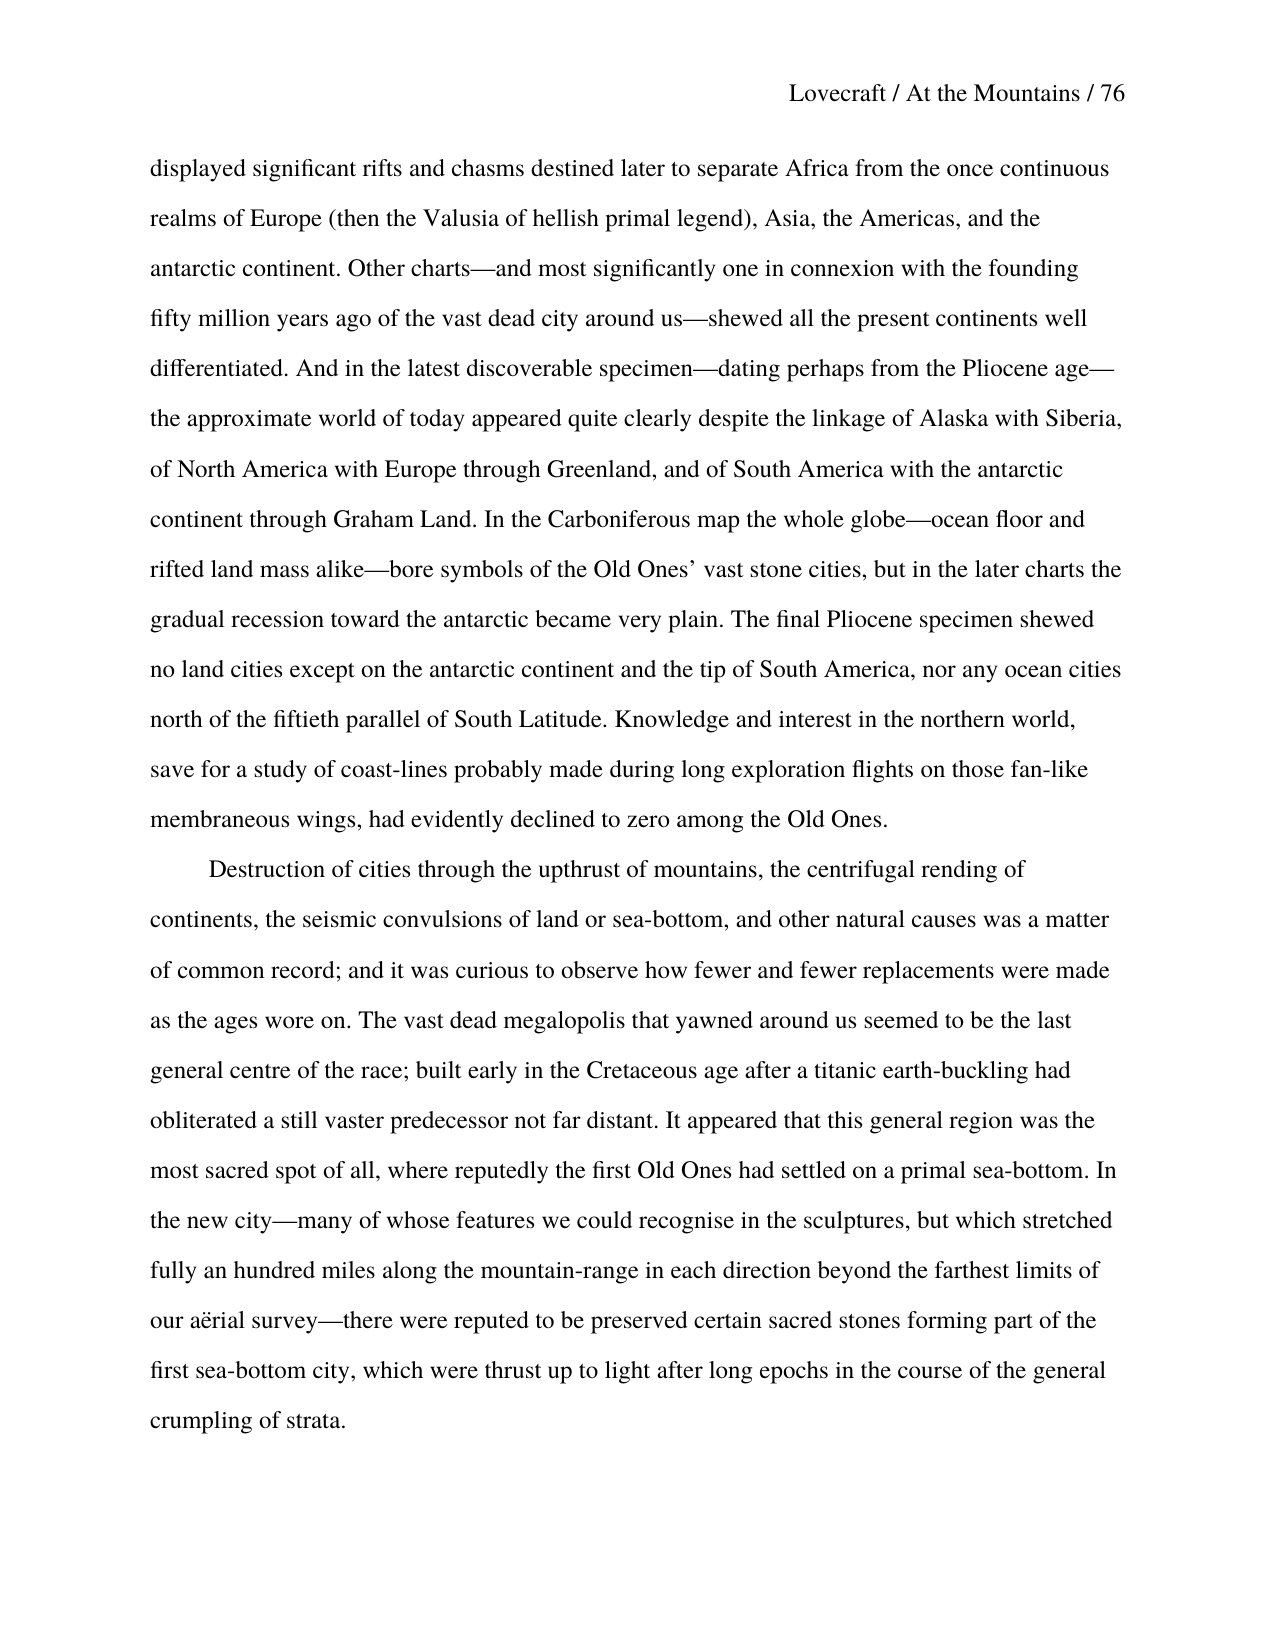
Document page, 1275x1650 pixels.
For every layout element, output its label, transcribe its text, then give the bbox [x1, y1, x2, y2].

text Destruction of cities through the upthrust of mountains, the centrifugal rending of continents, the seismic convulsions of land or sea-bottom, and other natural causes was a matter of common record; and it was curious to observe how fewer and fewer replacements were made as the ages wore on. The vast dead megalopolis that yawned around us seemed to be the last general centre of the race; built early in the Cretaceous age after a titanic earth-buckling had obliterated a still vaster predecessor not far distant. It appeared that this general region was the most sacred spot of all, where reputedly the first Old Ones had settled on a primal sea-bottom. In the new city—many of whose features we could recognise in the sculptures, but which stretched fully an hundred miles along the mountain-range in each direction beyond the farthest limits of our aërial survey—there were reputed to be preserved certain sacred stones forming part of the first sea-bottom city, which were thrust up to light after long epochs in the course of the general crumpling of strata. [150, 851, 1125, 1436]
text displayed significant rifts and chasms destined later to separate Africa from the once continuous realms of Europe (then the Valusia of hellish primal legend), Asia, the Americas, and the antarctic continent. Other charts—and most significantly one in connexion with the founding fifty million years ago of the vast dead city around us—shewed all the present continents well differentiated. And in the latest discoverable specimen—dating perhaps from the Pliocene age—the approximate world of today appeared quite clearly despite the linkage of Alaska with Siberia, of North America with Europe through Greenland, and of South America with the antarctic continent through Graham Land. In the Carboniferous map the whole globe—ocean floor and rifted land mass alike—bore symbols of the Old Ones’ vast stone cities, but in the later charts the gradual recession toward the antarctic became very plain. The final Pliocene specimen shewed no land cities except on the antarctic continent and the tip of South America, nor any ocean cities north of the fiftieth parallel of South Latitude. Knowledge and interest in the northern world, save for a study of coast-lines probably made during long exploration flights on those fan-like membraneous wings, had evidently declined to zero among the Old Ones. [150, 150, 1125, 835]
